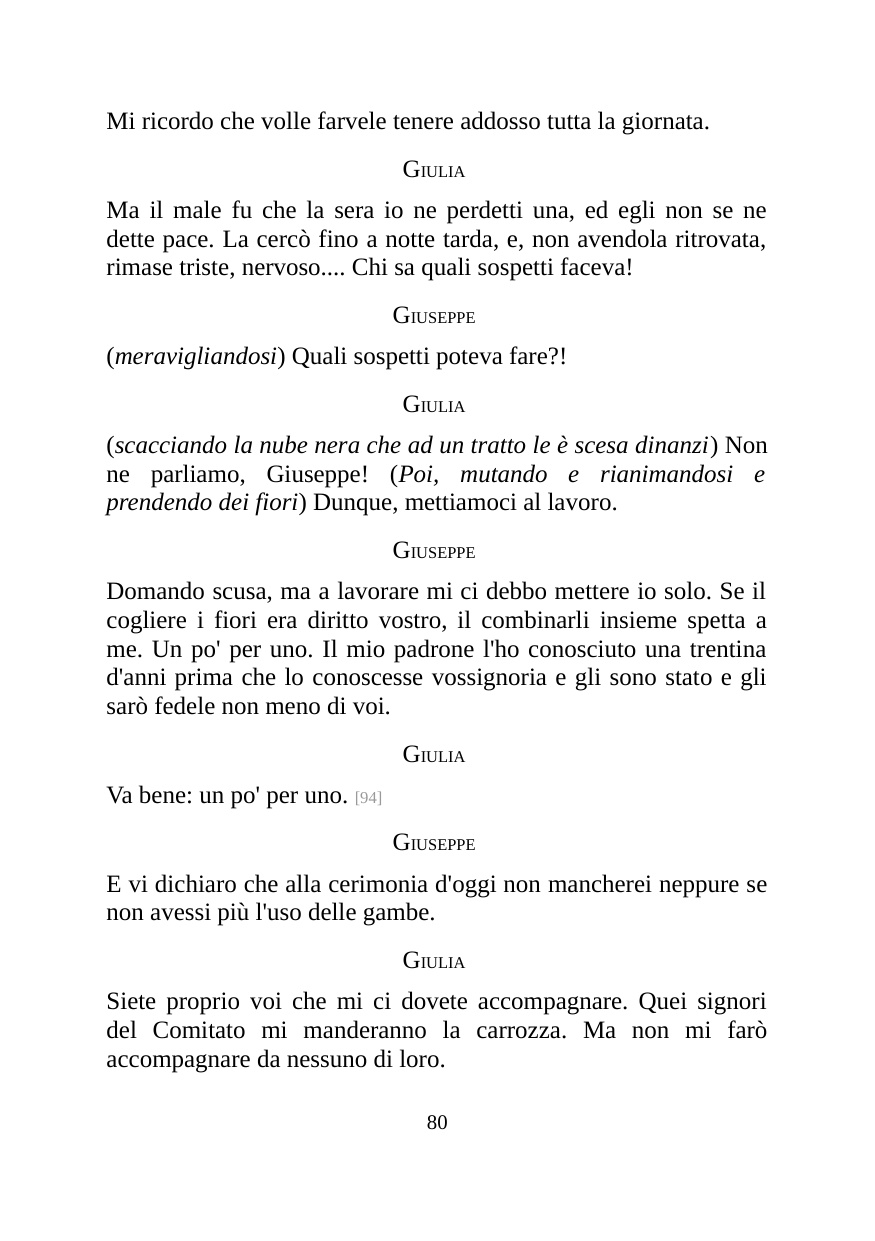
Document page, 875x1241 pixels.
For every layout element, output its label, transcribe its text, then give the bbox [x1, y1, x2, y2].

text Ma il male fu che la sera io ne perdetti una, ed egli non se ne dette pace. La cercò fino a notte tarda, e, non avendola ritrovata, rimase triste, nervoso.... Chi sa quali sospetti faceva! [106, 195, 768, 281]
text (meravigliandosi) Quali sospetti poteva fare?! [106, 341, 768, 370]
text Giulia [106, 945, 768, 974]
text (scacciando la nube nera che ad un tratto le è scesa dinanzi) Non ne parliamo, Giuseppe! (Poi, mutando e rianimandosi e prendendo dei fiori) Dunque, mettiamoci al lavoro. [106, 430, 768, 516]
text Domando scusa, ma a lavorare mi ci debbo mettere io solo. Se il cogliere i fiori era diritto vostro, il combinarli insieme spetta a me. Un po' per uno. Il mio padrone l'ho conosciuto una trentina d'anni prima che lo conoscesse vossignoria e gli sono stato e gli sarò fedele non meno di voi. [106, 576, 768, 720]
text Giulia [106, 154, 768, 182]
text Mi ricordo che volle farvele tenere addosso tutta la giornata. [106, 106, 768, 135]
text Giuseppe [106, 535, 768, 564]
text Giuseppe [106, 300, 768, 329]
text Giulia [106, 739, 768, 767]
text Siete proprio voi che mi ci dovete accompagnare. Quei signori del Comitato mi manderanno la carrozza. Ma non mi farò accompagnare da nessuno di loro. [106, 986, 768, 1072]
text Va bene: un po' per uno. [94] [106, 780, 768, 809]
text Giulia [106, 389, 768, 417]
text E vi dichiaro che alla cerimonia d'oggi non mancherei neppure se non avessi più l'uso delle gambe. [106, 869, 768, 926]
text Giuseppe [106, 827, 768, 856]
